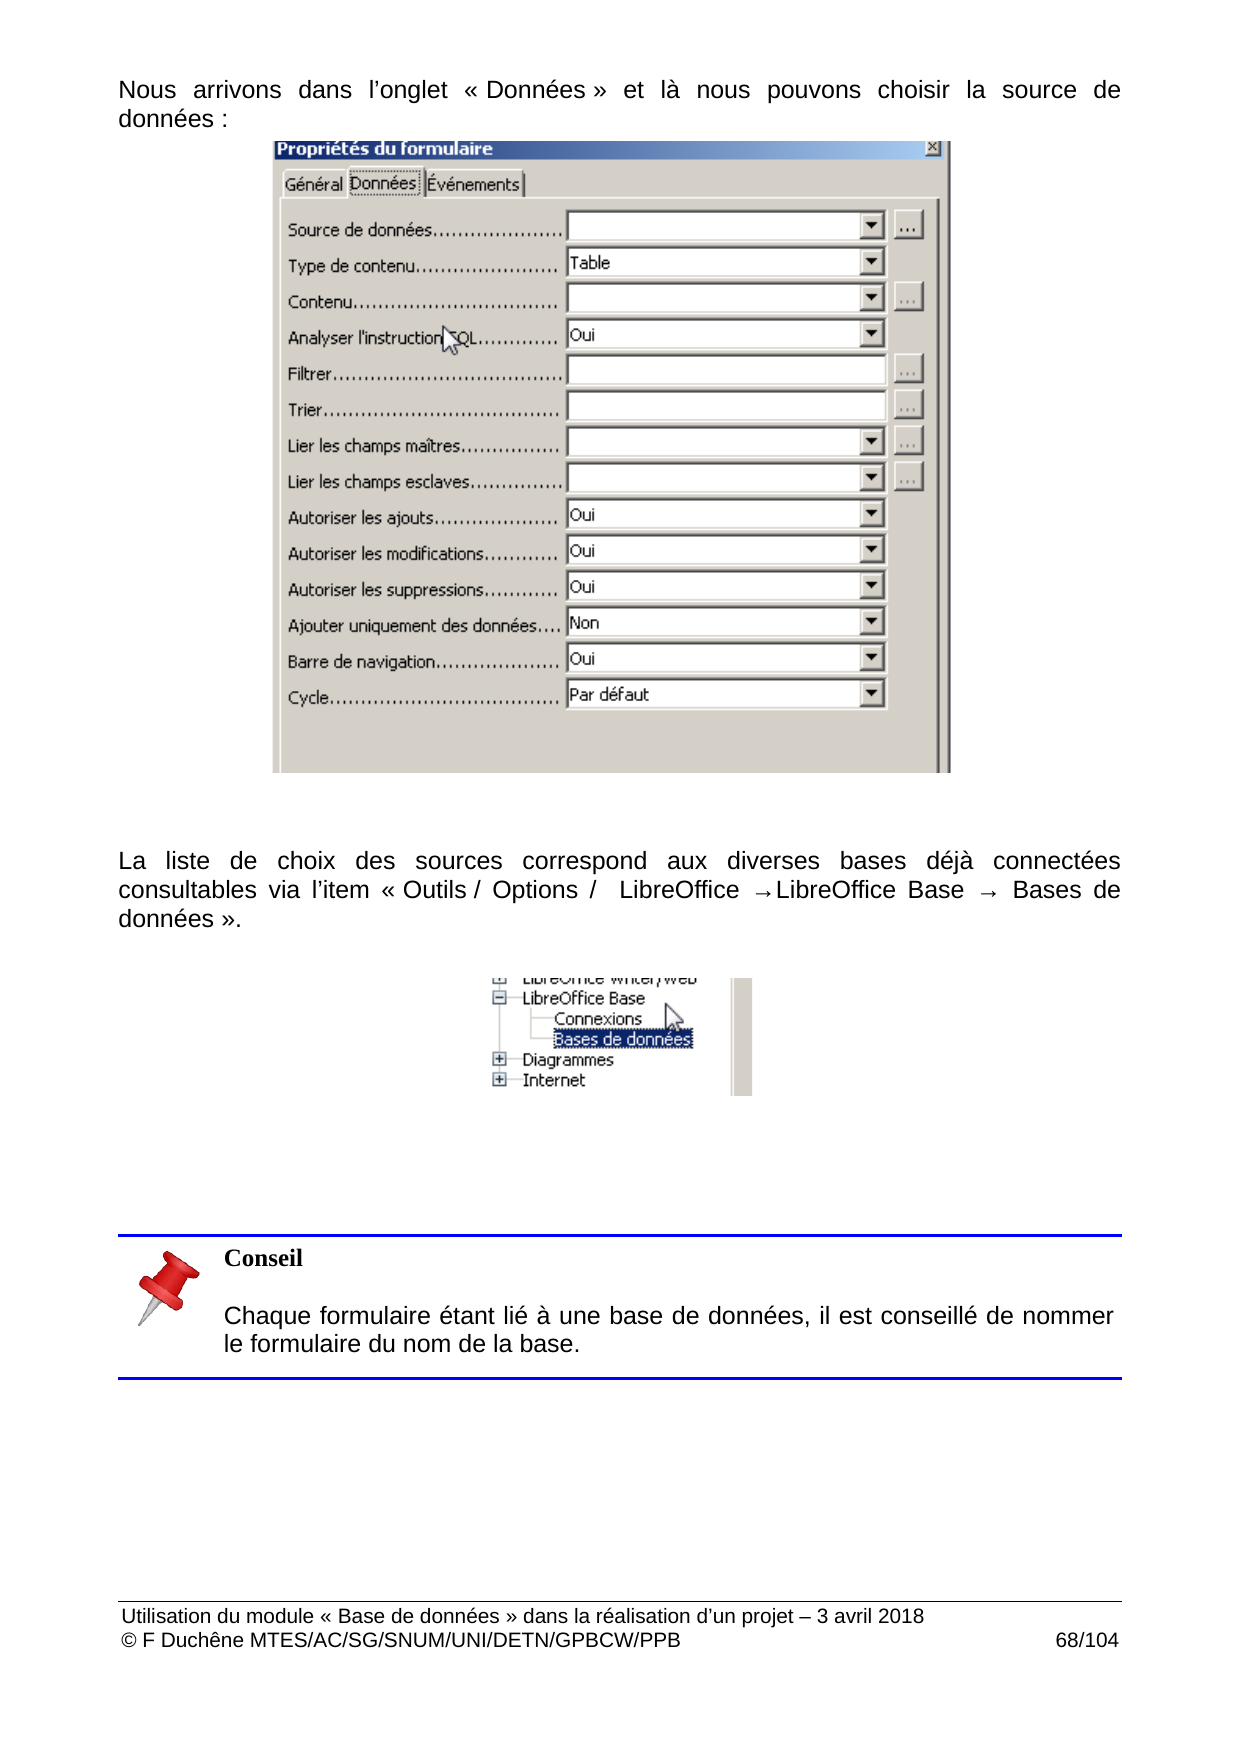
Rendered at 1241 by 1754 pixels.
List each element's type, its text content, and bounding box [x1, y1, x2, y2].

text La liste de choix des sources correspond aux diverses bases déjà connectées consultables via l’item « Outils / Options / LibreOffice →LibreOffice Base → Bases de données ». [118, 846, 1122, 932]
picture [488, 978, 753, 1096]
table_header Conseil Chaque formulaire étant lié à une base de données, il est conseillé de nommer le formulaire du nom de la base. [218, 1237, 1122, 1376]
picture [123, 1243, 213, 1332]
table_header [118, 1237, 218, 1376]
picture [272, 141, 968, 773]
text Nous arrivons dans l’onglet « Données » et là nous pouvons choisir la source de données : [118, 75, 1122, 132]
